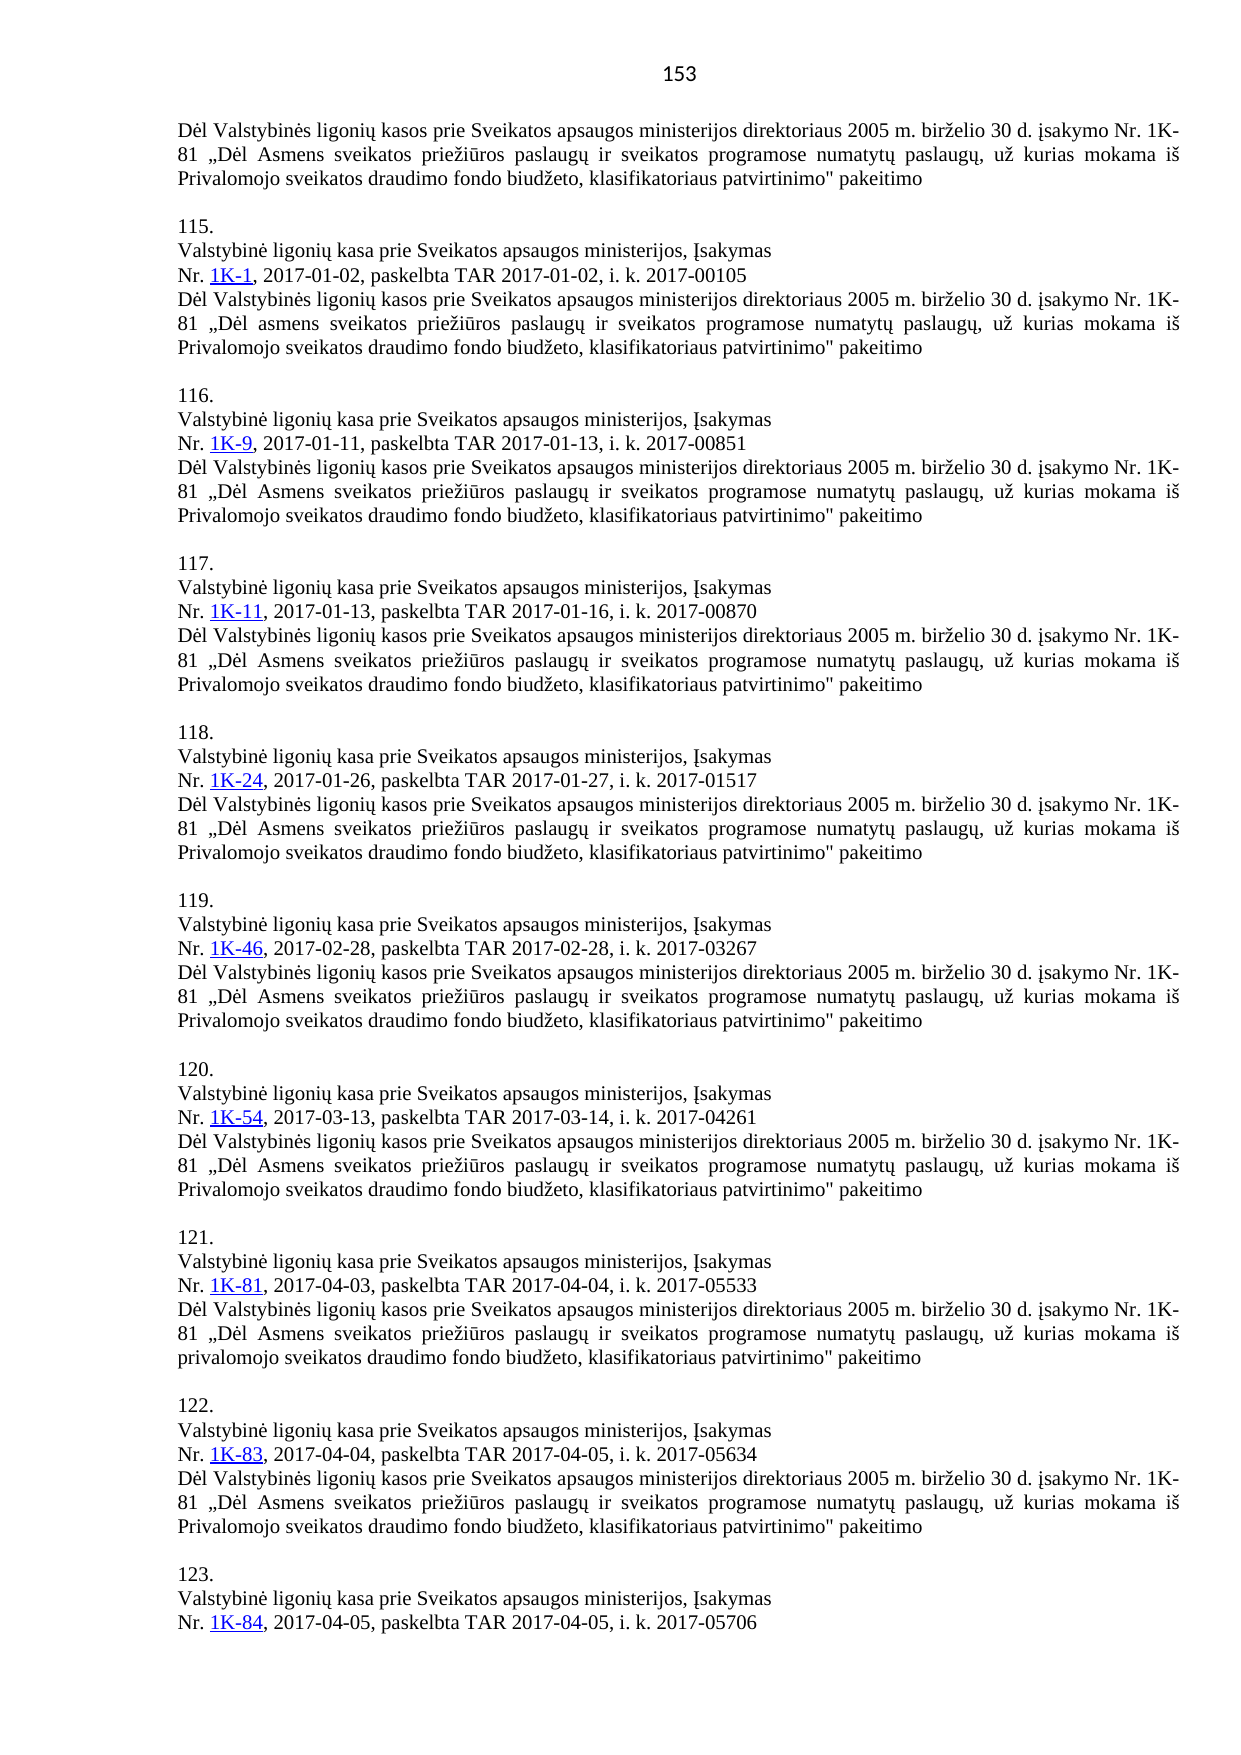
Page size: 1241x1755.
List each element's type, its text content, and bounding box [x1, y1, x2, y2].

text Dėl Valstybinės ligonių kasos prie Sveikatos apsaugos ministerijos direktoriaus 2005 m. birželio 30 d. įsakymo Nr. 1K-81 „Dėl Asmens sveikatos priežiūros paslaugų ir sveikatos programose numatytų paslaugų, už kurias mokama iš Privalomojo sveikatos draudimo fondo biudžeto, klasifikatoriaus patvirtinimo" pakeitimo [177, 455, 1181, 527]
text Dėl Valstybinės ligonių kasos prie Sveikatos apsaugos ministerijos direktoriaus 2005 m. birželio 30 d. įsakymo Nr. 1K-81 „Dėl Asmens sveikatos priežiūros paslaugų ir sveikatos programose numatytų paslaugų, už kurias mokama iš Privalomojo sveikatos draudimo fondo biudžeto, klasifikatoriaus patvirtinimo" pakeitimo [177, 118, 1181, 190]
text Valstybinė ligonių kasa prie Sveikatos apsaugos ministerijos, Įsakymas [177, 1417, 1181, 1442]
text Valstybinė ligonių kasa prie Sveikatos apsaugos ministerijos, Įsakymas [177, 744, 1181, 768]
text 116. [177, 383, 1181, 407]
text Nr. 1K-1, 2017-01-02, paskelbta TAR 2017-01-02, i. k. 2017-00105 [177, 262, 1181, 287]
text Valstybinė ligonių kasa prie Sveikatos apsaugos ministerijos, Įsakymas [177, 1586, 1181, 1610]
text 120. [177, 1057, 1181, 1081]
text Dėl Valstybinės ligonių kasos prie Sveikatos apsaugos ministerijos direktoriaus 2005 m. birželio 30 d. įsakymo Nr. 1K-81 „Dėl Asmens sveikatos priežiūros paslaugų ir sveikatos programose numatytų paslaugų, už kurias mokama iš Privalomojo sveikatos draudimo fondo biudžeto, klasifikatoriaus patvirtinimo" pakeitimo [177, 1129, 1181, 1201]
text Dėl Valstybinės ligonių kasos prie Sveikatos apsaugos ministerijos direktoriaus 2005 m. birželio 30 d. įsakymo Nr. 1K-81 „Dėl Asmens sveikatos priežiūros paslaugų ir sveikatos programose numatytų paslaugų, už kurias mokama iš Privalomojo sveikatos draudimo fondo biudžeto, klasifikatoriaus patvirtinimo" pakeitimo [177, 960, 1181, 1032]
text Dėl Valstybinės ligonių kasos prie Sveikatos apsaugos ministerijos direktoriaus 2005 m. birželio 30 d. įsakymo Nr. 1K-81 „Dėl asmens sveikatos priežiūros paslaugų ir sveikatos programose numatytų paslaugų, už kurias mokama iš Privalomojo sveikatos draudimo fondo biudžeto, klasifikatoriaus patvirtinimo" pakeitimo [177, 287, 1181, 359]
text Nr. 1K-11, 2017-01-13, paskelbta TAR 2017-01-16, i. k. 2017-00870 [177, 599, 1181, 623]
text Dėl Valstybinės ligonių kasos prie Sveikatos apsaugos ministerijos direktoriaus 2005 m. birželio 30 d. įsakymo Nr. 1K-81 „Dėl Asmens sveikatos priežiūros paslaugų ir sveikatos programose numatytų paslaugų, už kurias mokama iš Privalomojo sveikatos draudimo fondo biudžeto, klasifikatoriaus patvirtinimo" pakeitimo [177, 1466, 1181, 1538]
text 123. [177, 1562, 1181, 1586]
text Dėl Valstybinės ligonių kasos prie Sveikatos apsaugos ministerijos direktoriaus 2005 m. birželio 30 d. įsakymo Nr. 1K-81 „Dėl Asmens sveikatos priežiūros paslaugų ir sveikatos programose numatytų paslaugų, už kurias mokama iš privalomojo sveikatos draudimo fondo biudžeto, klasifikatoriaus patvirtinimo" pakeitimo [177, 1297, 1181, 1369]
text 117. [177, 551, 1181, 575]
text Nr. 1K-9, 2017-01-11, paskelbta TAR 2017-01-13, i. k. 2017-00851 [177, 431, 1181, 455]
text Nr. 1K-54, 2017-03-13, paskelbta TAR 2017-03-14, i. k. 2017-04261 [177, 1105, 1181, 1129]
text 119. [177, 888, 1181, 912]
text Valstybinė ligonių kasa prie Sveikatos apsaugos ministerijos, Įsakymas [177, 407, 1181, 431]
text Nr. 1K-81, 2017-04-03, paskelbta TAR 2017-04-04, i. k. 2017-05533 [177, 1273, 1181, 1297]
text Valstybinė ligonių kasa prie Sveikatos apsaugos ministerijos, Įsakymas [177, 1249, 1181, 1273]
text Nr. 1K-83, 2017-04-04, paskelbta TAR 2017-04-05, i. k. 2017-05634 [177, 1442, 1181, 1466]
text 115. [177, 214, 1181, 238]
text 122. [177, 1393, 1181, 1417]
text Dėl Valstybinės ligonių kasos prie Sveikatos apsaugos ministerijos direktoriaus 2005 m. birželio 30 d. įsakymo Nr. 1K-81 „Dėl Asmens sveikatos priežiūros paslaugų ir sveikatos programose numatytų paslaugų, už kurias mokama iš Privalomojo sveikatos draudimo fondo biudžeto, klasifikatoriaus patvirtinimo" pakeitimo [177, 623, 1181, 696]
text Dėl Valstybinės ligonių kasos prie Sveikatos apsaugos ministerijos direktoriaus 2005 m. birželio 30 d. įsakymo Nr. 1K-81 „Dėl Asmens sveikatos priežiūros paslaugų ir sveikatos programose numatytų paslaugų, už kurias mokama iš Privalomojo sveikatos draudimo fondo biudžeto, klasifikatoriaus patvirtinimo" pakeitimo [177, 792, 1181, 864]
text Nr. 1K-46, 2017-02-28, paskelbta TAR 2017-02-28, i. k. 2017-03267 [177, 936, 1181, 960]
text Valstybinė ligonių kasa prie Sveikatos apsaugos ministerijos, Įsakymas [177, 912, 1181, 936]
text 118. [177, 720, 1181, 744]
text 121. [177, 1225, 1181, 1249]
text Valstybinė ligonių kasa prie Sveikatos apsaugos ministerijos, Įsakymas [177, 575, 1181, 599]
text Valstybinė ligonių kasa prie Sveikatos apsaugos ministerijos, Įsakymas [177, 1081, 1181, 1105]
text Nr. 1K-24, 2017-01-26, paskelbta TAR 2017-01-27, i. k. 2017-01517 [177, 768, 1181, 792]
text Nr. 1K-84, 2017-04-05, paskelbta TAR 2017-04-05, i. k. 2017-05706 [177, 1610, 1181, 1634]
text Valstybinė ligonių kasa prie Sveikatos apsaugos ministerijos, Įsakymas [177, 238, 1181, 262]
